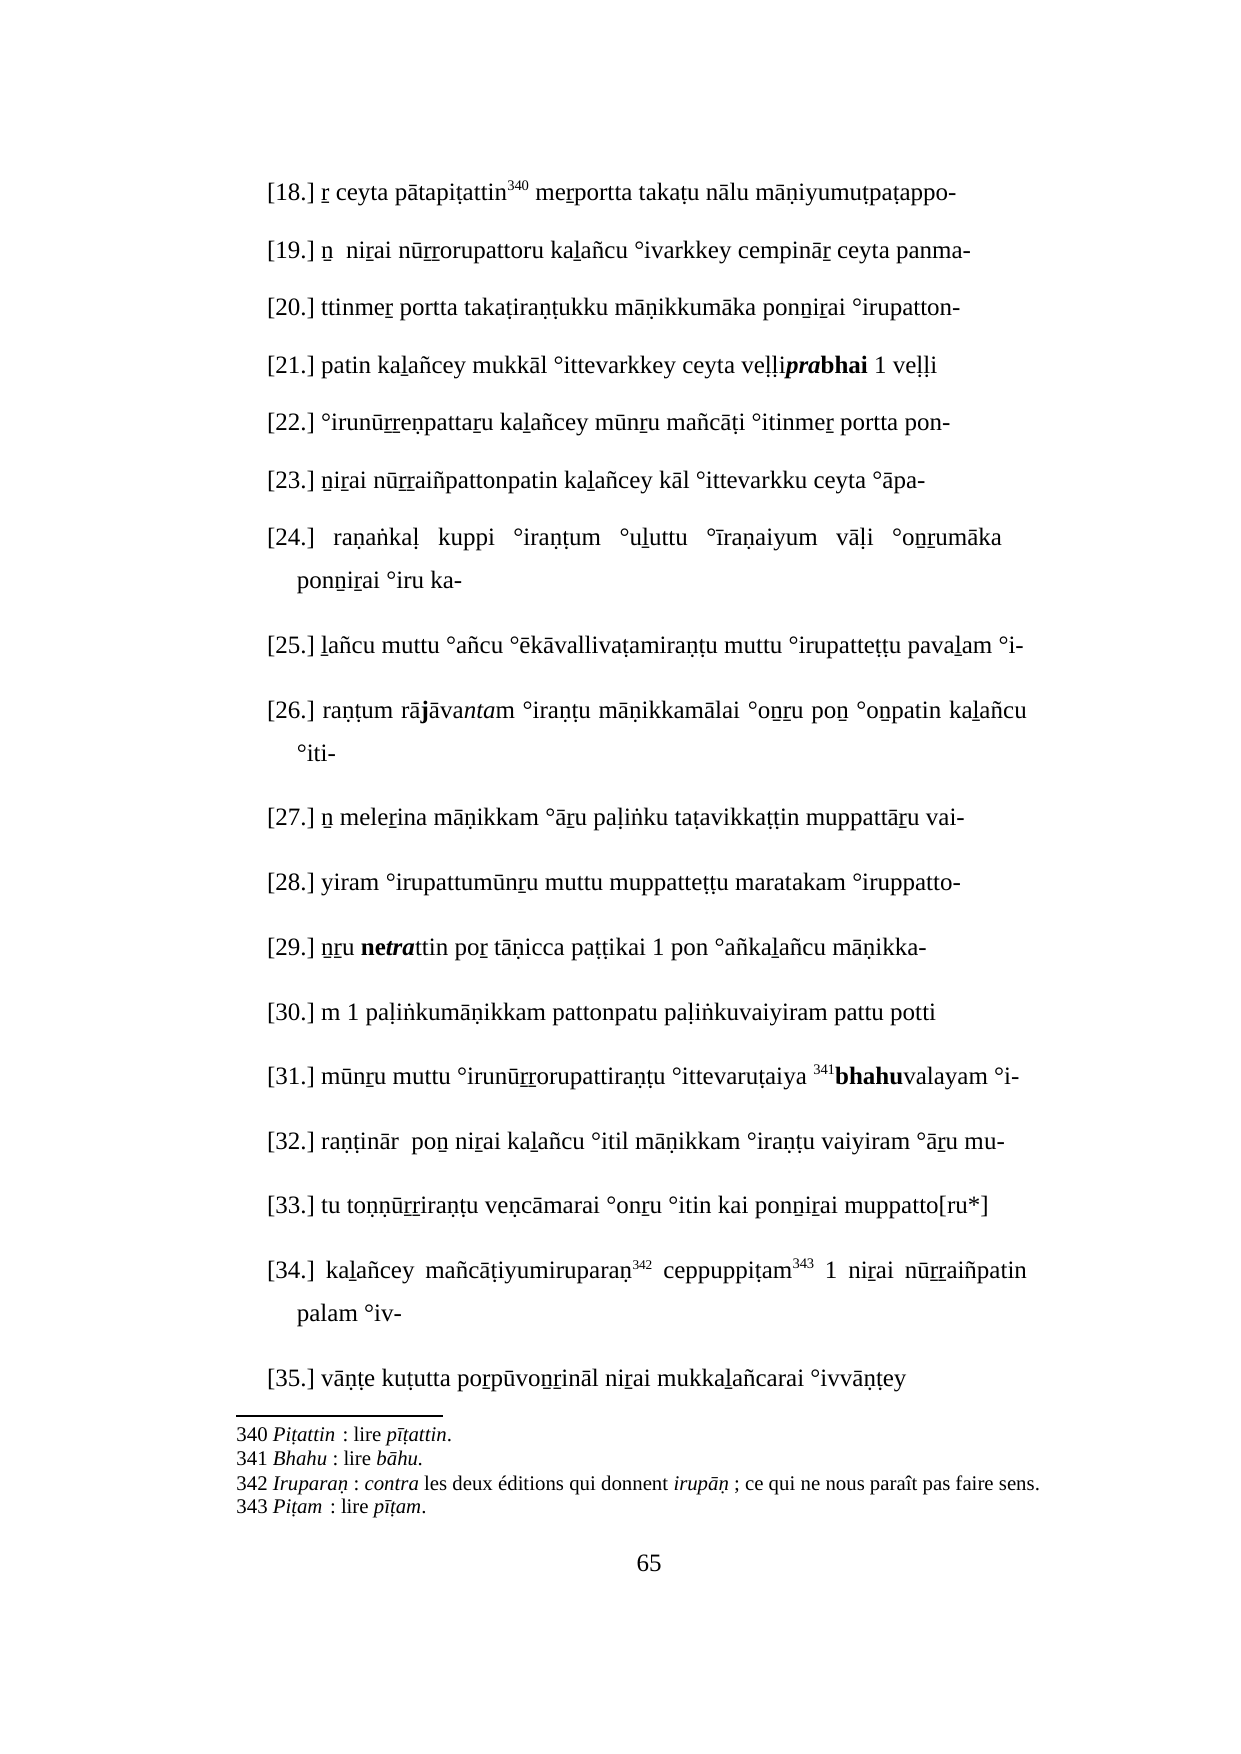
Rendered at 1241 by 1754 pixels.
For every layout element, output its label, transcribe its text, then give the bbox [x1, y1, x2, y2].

text [24.] raṇaṅkaḷ kuppi °iraṇṭum °uḻuttu °īraṇaiyum vāḷi °oṉṟumāka ponṉiṟai °iru ka- [267, 522, 1003, 594]
text [33.] tu toṇṇūṟṟiraṇṭu veṇcāmarai °onṟu °itin kai ponṉiṟai muppatto[ru*] [267, 1191, 1027, 1219]
text [20.] ttinmeṟ portta takaṭiraṇṭukku māṇikkumāka ponṉiṟai °irupatton- [267, 292, 1003, 321]
text [19.] ṉ niṟai nūṟṟorupattoru kaḻañcu °ivarkkey cempināṟ ceyta panma- [267, 235, 1003, 263]
text [32.] raṇṭinār poṉ niṟai kaḻañcu °itil māṇikkam °iraṇṭu vaiyiram °āṟu mu- [267, 1126, 1027, 1155]
text [23.] ṉiṟai nūṟṟaiñpattonpatin kaḻañcey kāl °ittevarkku ceyta °āpa- [267, 465, 1003, 493]
text [30.] m 1 paḷiṅkumāṇikkam pattonpatu paḷiṅkuvaiyiram pattu potti [267, 997, 1027, 1025]
text Piṭam : lire pīṭam. [236, 1494, 1061, 1518]
text [26.] raṇṭum rājāvantam °iraṇṭu māṇikkamālai °oṉṟu poṉ °oṉpatin kaḻañcu °iti- [267, 695, 1027, 767]
text Piṭattin : lire pīṭattin. [236, 1422, 1061, 1446]
text [27.] ṉ meleṟina māṇikkam °āṟu paḷiṅku taṭavikkaṭṭin muppattāṟu vai- [267, 802, 1027, 831]
text Iruparaṇ : contra les deux éditions qui donnent irupāṇ ; ce qui ne nous paraît pas faire sens. [236, 1470, 1061, 1494]
text [18.] ṟ ceyta pātapiṭattin meṟportta takaṭu nālu māṇiyumuṭpaṭappo- [267, 177, 1003, 206]
text [35.] vāṇṭe kuṭutta poṟpūvoṉṟināl niṟai mukkaḻañcarai °ivvāṇṭey [267, 1363, 1027, 1392]
text [25.] ḻañcu muttu °añcu °ēkāvallivaṭamiraṇṭu muttu °irupatteṭṭu pavaḻam °i- [267, 630, 1027, 659]
text [31.] mūnṟu muttu °irunūṟṟorupattiraṇṭu °ittevaruṭaiya bhahuvalayam °i- [267, 1061, 1027, 1090]
text [28.] yiram °irupattumūnṟu muttu muppatteṭṭu maratakam °iruppatto- [267, 867, 1027, 896]
text Bhahu : lire bāhu. [236, 1446, 1061, 1470]
text [29.] ṉṟu netrattin poṟ tāṇicca paṭṭikai 1 pon °añkaḻañcu māṇikka- [267, 932, 1027, 961]
text [21.] patin kaḻañcey mukkāl °ittevarkkey ceyta veḷḷiprabhai 1 veḷḷi [267, 350, 1003, 378]
text [34.] kaḻañcey mañcāṭiyumiruparaṇ ceppuppiṭam 1 niṟai nūṟṟaiñpatin palam °iv- [267, 1255, 1027, 1327]
text [22.] °irunūṟṟeṇpattaṟu kaḻañcey mūnṟu mañcāṭi °itinmeṟ portta pon- [267, 407, 1003, 436]
